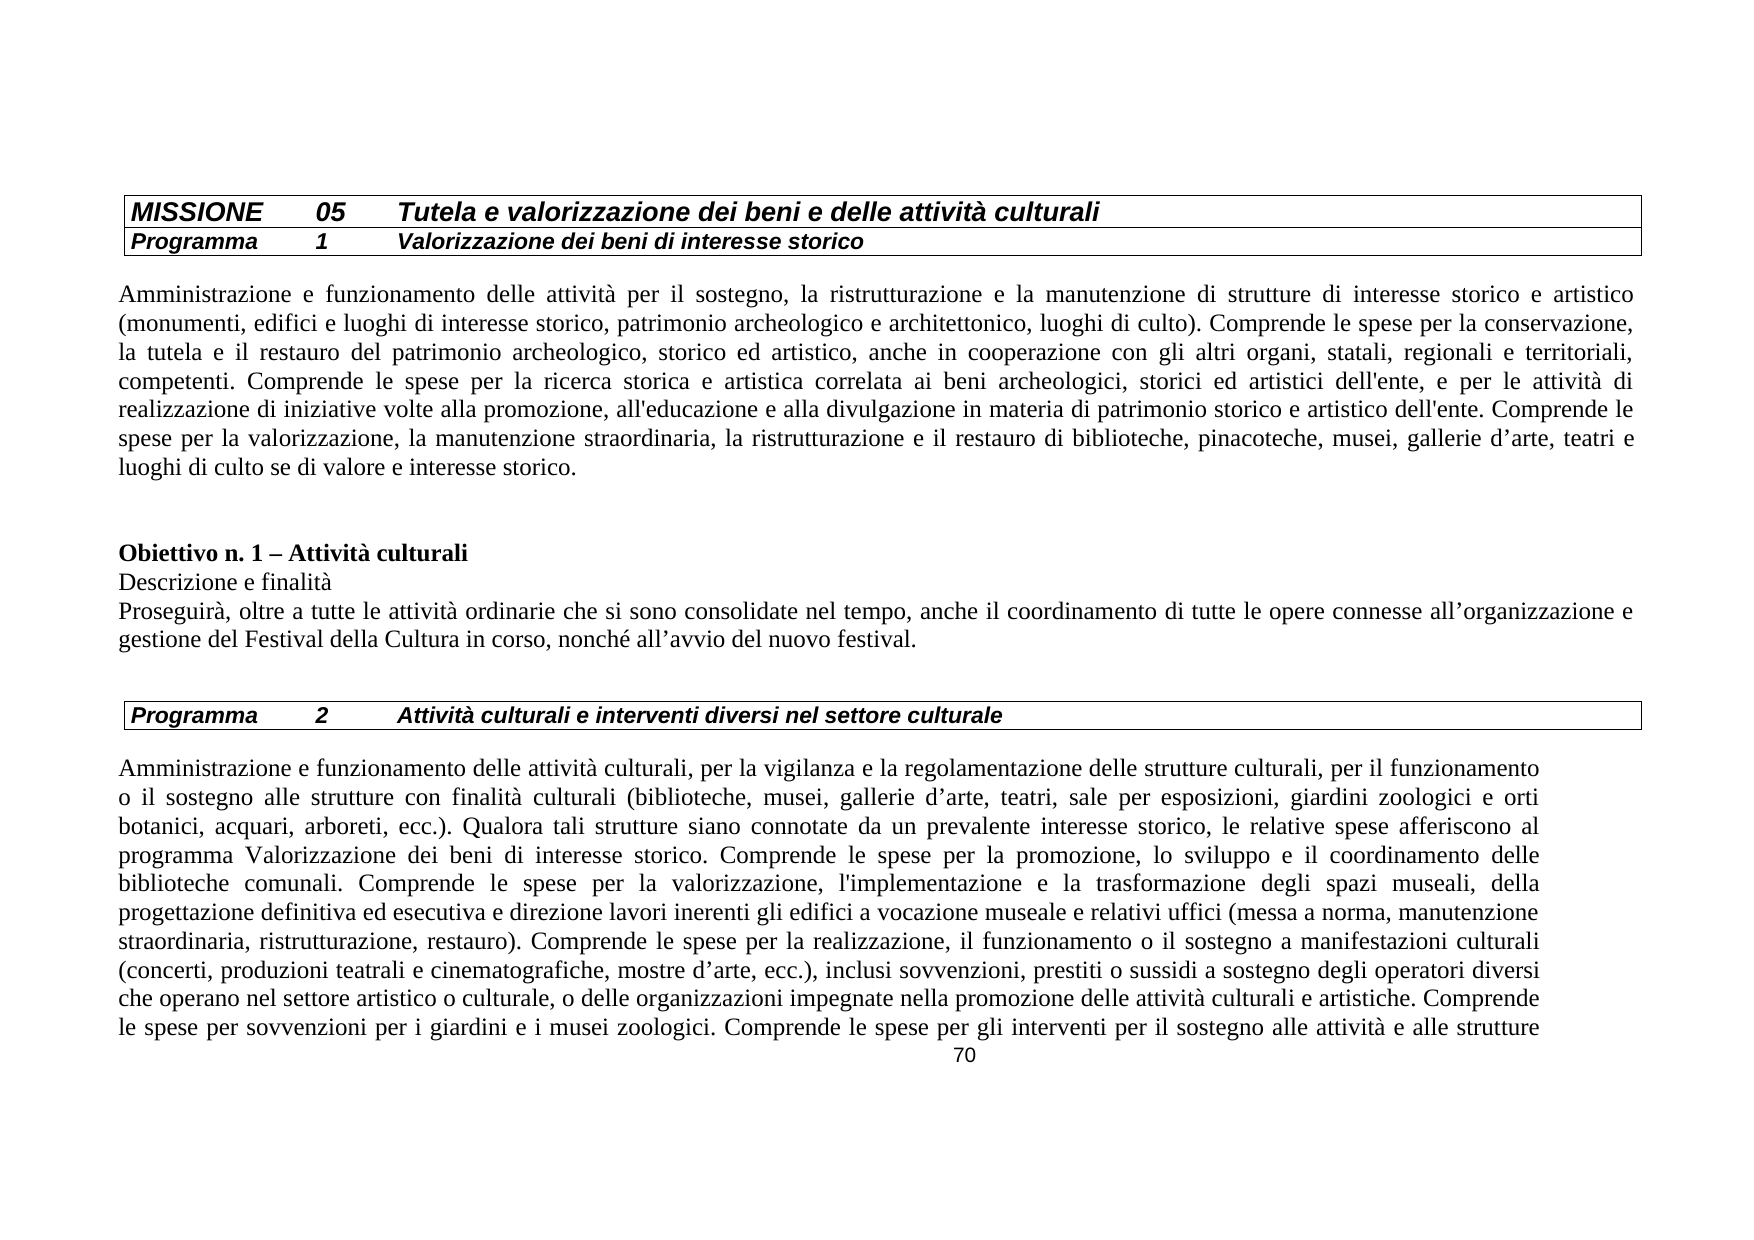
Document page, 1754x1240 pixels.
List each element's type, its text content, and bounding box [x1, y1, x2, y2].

table_header MISSIONE [125, 196, 309, 227]
text Descrizione e finalità [118, 567, 1636, 596]
table_header Tutela e valorizzazione dei beni e delle attività culturali [391, 196, 1641, 227]
table_header 05 [309, 196, 391, 227]
table_header Attività culturali e interventi diversi nel settore culturale [391, 702, 1641, 728]
table_header 2 [309, 702, 391, 728]
text Obiettivo n. 1 – Attività culturali [118, 538, 1636, 567]
table_header Programma [125, 702, 309, 728]
table_cell Valorizzazione dei beni di interesse storico [391, 228, 1641, 254]
text Proseguirà, oltre a tutte le attività ordinarie che si sono consolidate nel tempo, anche il coordinamento di tutte le opere connesse all’organizzazione e gestione del Festival della Cultura in corso, nonché all’avvio del nuovo festival. [118, 596, 1636, 653]
table_cell Programma [125, 228, 309, 254]
text Amministrazione e funzionamento delle attività culturali, per la vigilanza e la regolamentazione delle strutture culturali, per il funzionamento o il sostegno alle strutture con finalità culturali (biblioteche, musei, gallerie d’arte, teatri, sale per esposizioni, giardini zoologici e orti botanici, acquari, arboreti, ecc.). Qualora tali strutture siano connotate da un prevalente interesse storico, le relative spese afferiscono al programma Valorizzazione dei beni di interesse storico. Comprende le spese per la promozione, lo sviluppo e il coordinamento delle biblioteche comunali. Comprende le spese per la valorizzazione, l'implementazione e la trasformazione degli spazi museali, della progettazione definitiva ed esecutiva e direzione lavori inerenti gli edifici a vocazione museale e relativi uffici (messa a norma, manutenzione straordinaria, ristrutturazione, restauro). Comprende le spese per la realizzazione, il funzionamento o il sostegno a manifestazioni culturali (concerti, produzioni teatrali e cinematografiche, mostre d’arte, ecc.), inclusi sovvenzioni, prestiti o sussidi a sostegno degli operatori diversi che operano nel settore artistico o culturale, o delle organizzazioni impegnate nella promozione delle attività culturali e artistiche. Comprende le spese per sovvenzioni per i giardini e i musei zoologici. Comprende le spese per gli interventi per il sostegno alle attività e alle strutture [118, 753, 1541, 1041]
table_cell 1 [309, 228, 391, 254]
text Amministrazione e funzionamento delle attività per il sostegno, la ristrutturazione e la manutenzione di strutture di interesse storico e artistico (monumenti, edifici e luoghi di interesse storico, patrimonio archeologico e architettonico, luoghi di culto). Comprende le spese per la conservazione, la tutela e il restauro del patrimonio archeologico, storico ed artistico, anche in cooperazione con gli altri organi, statali, regionali e territoriali, competenti. Comprende le spese per la ricerca storica e artistica correlata ai beni archeologici, storici ed artistici dell'ente, e per le attività di realizzazione di iniziative volte alla promozione, all'educazione e alla divulgazione in materia di patrimonio storico e artistico dell'ente. Comprende le spese per la valorizzazione, la manutenzione straordinaria, la ristrutturazione e il restauro di biblioteche, pinacoteche, musei, gallerie d’arte, teatri e luoghi di culto se di valore e interesse storico. [118, 279, 1636, 481]
